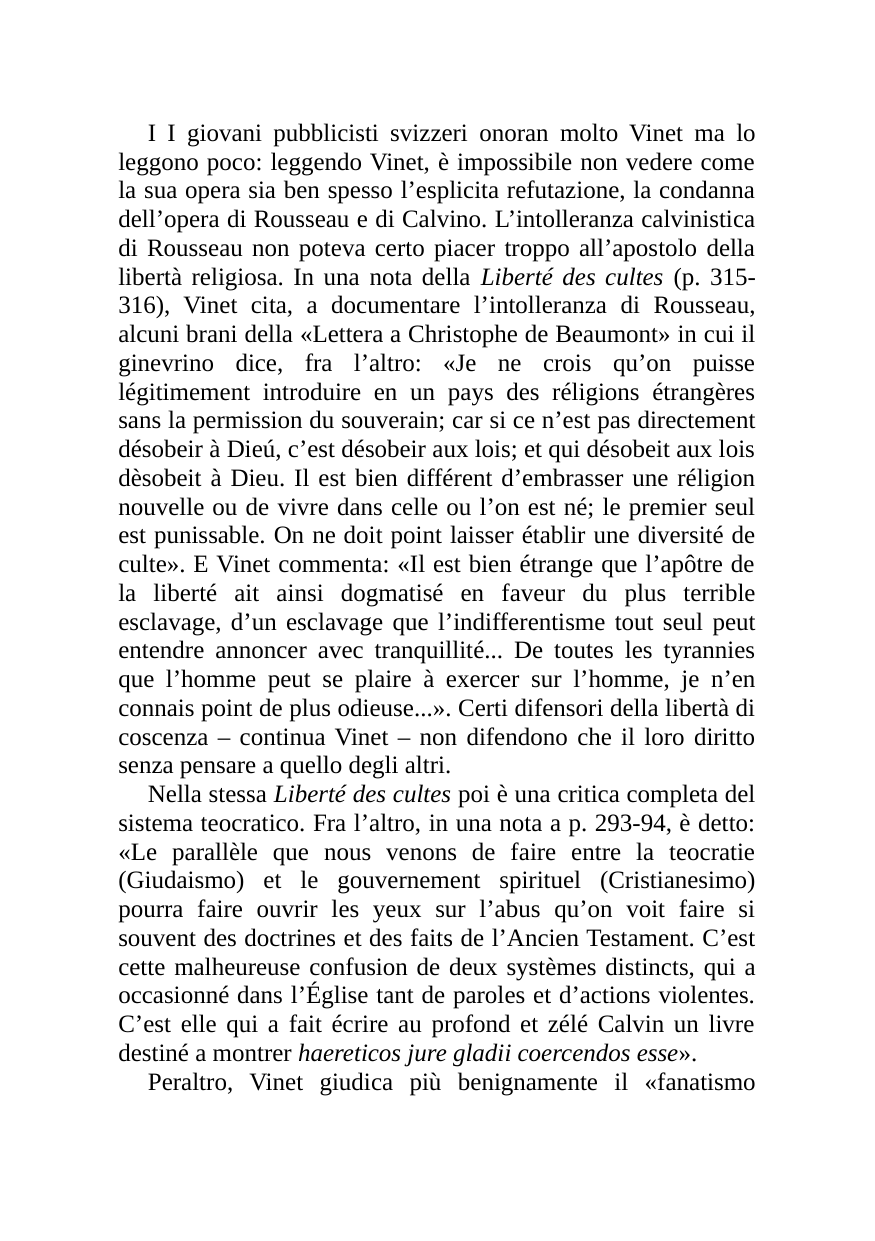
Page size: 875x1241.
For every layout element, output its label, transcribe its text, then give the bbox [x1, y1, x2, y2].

text Peraltro, Vinet giudica più benignamente il «fanatismo [118, 1067, 756, 1096]
text I giovani pubblicisti svizzeri onoran molto Vinet ma lo leggono poco: leggendo Vinet, è impossibile non vedere come la sua opera sia ben spesso l’esplicita refutazione, la condanna dell’opera di Rousseau e di Calvino. L’intolleranza calvinistica di Rousseau non poteva certo piacer troppo all’apostolo della libertà religiosa. In una nota della Liberté des cultes (p. 315-316), Vinet cita, a documentare l’intolleranza di Rousseau, alcuni brani della «Lettera a Christophe de Beaumont» in cui il ginevrino dice, fra l’altro: «Je ne crois qu’on puisse légitimement introduire en un pays des réligions étrangères sans la permission du souverain; car si ce n’est pas directement désobeir à Dieú, c’est désobeir aux lois; et qui désobeit aux lois dèsobeit à Dieu. Il est bien différent d’embrasser une réligion nouvelle ou de vivre dans celle ou l’on est né; le premier seul est punissable. On ne doit point laisser établir une diversité de culte». E Vinet commenta: «Il est bien étrange que l’apôtre de la liberté ait ainsi dogmatisé en faveur du plus terrible esclavage, d’un esclavage que l’indifferentisme tout seul peut entendre annoncer avec tranquillité... De toutes les tyrannies que l’homme peut se plaire à exercer sur l’homme, je n’en connais point de plus odieuse...». Certi difensori della libertà di coscenza – continua Vinet – non difendono che il loro diritto senza pensare a quello degli altri. [118, 118, 756, 779]
text Nella stessa Liberté des cultes poi è una critica completa del sistema teocratico. Fra l’altro, in una nota a p. 293-94, è detto: «Le parallèle que nous venons de faire entre la teocratie (Giudaismo) et le gouvernement spirituel (Cristianesimo) pourra faire ouvrir les yeux sur l’abus qu’on voit faire si souvent des doctrines et des faits de l’Ancien Testament. C’est cette malheureuse confusion de deux systèmes distincts, qui a occasionné dans l’Église tant de paroles et d’actions violentes. C’est elle qui a fait écrire au profond et zélé Calvin un livre destiné a montrer haereticos jure gladii coercendos esse». [118, 779, 756, 1067]
